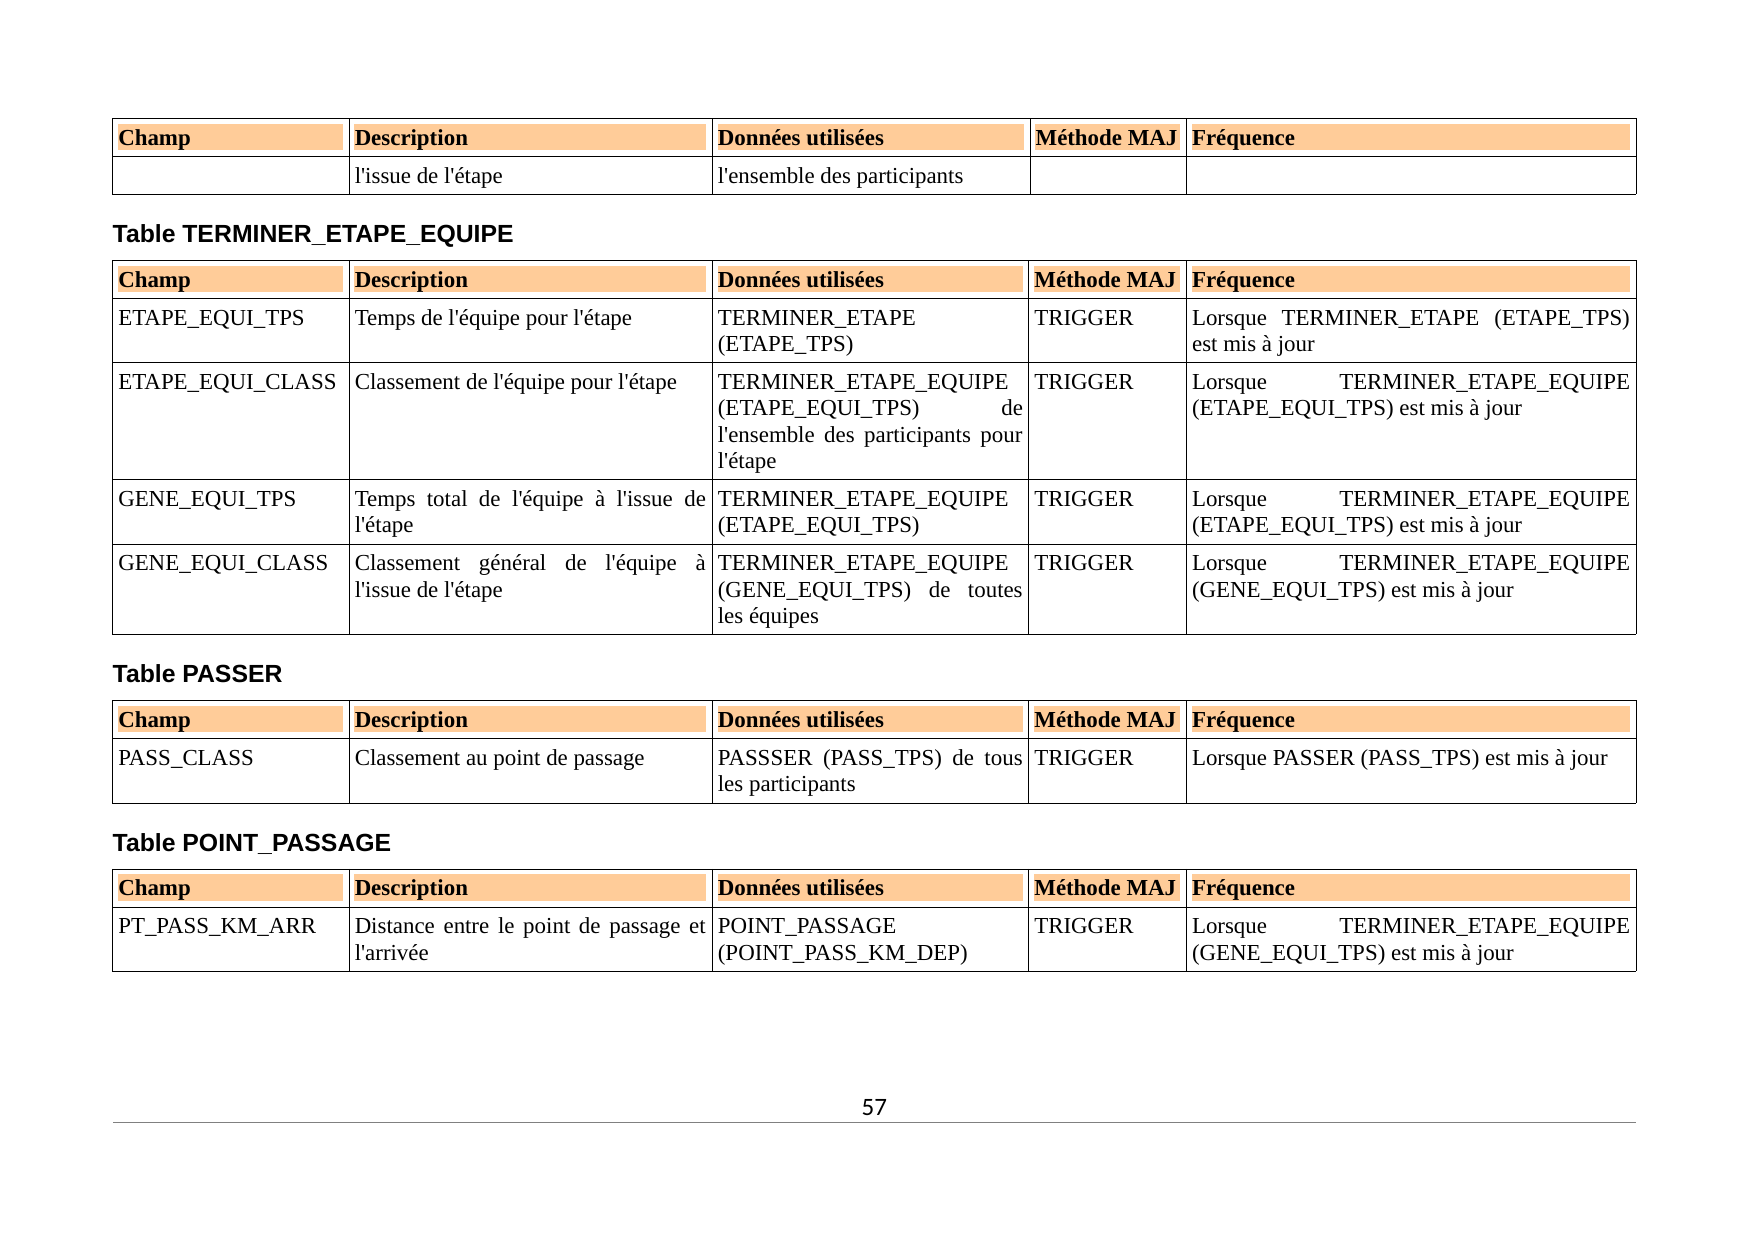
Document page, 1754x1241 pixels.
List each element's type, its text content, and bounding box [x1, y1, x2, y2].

table_header Fréquence [1187, 119, 1636, 156]
table_cell TRIGGER [1029, 739, 1186, 802]
table_cell PASS_CLASS [113, 739, 349, 802]
table_cell TRIGGER [1029, 299, 1186, 362]
table_header Description [350, 870, 712, 907]
table_cell TERMINER_ETAPE (ETAPE_TPS) [713, 299, 1028, 362]
table_cell ETAPE_EQUI_CLASS [113, 363, 349, 479]
table_header Méthode MAJ [1031, 119, 1186, 156]
table_cell TRIGGER [1029, 545, 1186, 634]
table_cell Classement général de l'équipe à l'issue de l'étape [350, 545, 712, 634]
table_header Fréquence [1187, 701, 1636, 738]
table_header Description [350, 261, 712, 298]
table_header Méthode MAJ [1029, 701, 1186, 738]
table_cell PASSSER (PASS_TPS) de tous les participants [713, 739, 1028, 802]
table_cell Lorsque PASSER (PASS_TPS) est mis à jour [1187, 739, 1636, 802]
table_header Méthode MAJ [1029, 870, 1186, 907]
table_header Méthode MAJ [1029, 261, 1186, 298]
table_cell TERMINER_ETAPE_EQUIPE (GENE_EQUI_TPS) de toutes les équipes [713, 545, 1028, 634]
table_header Champ [113, 261, 349, 298]
table_header Données utilisées [713, 701, 1028, 738]
subtitle Table PASSER [112, 659, 1636, 688]
table_cell TRIGGER [1029, 480, 1186, 543]
table_cell Lorsque TERMINER_ETAPE_EQUIPE (GENE_EQUI_TPS) est mis à jour [1187, 908, 1636, 971]
table_cell l'ensemble des participants [713, 157, 1030, 194]
table_header Données utilisées [713, 261, 1028, 298]
table_header Fréquence [1187, 261, 1636, 298]
table_cell Lorsque TERMINER_ETAPE_EQUIPE (ETAPE_EQUI_TPS) est mis à jour [1187, 363, 1636, 479]
table_cell GENE_EQUI_TPS [113, 480, 349, 543]
table_cell Lorsque TERMINER_ETAPE_EQUIPE (ETAPE_EQUI_TPS) est mis à jour [1187, 480, 1636, 543]
table_header Données utilisées [713, 870, 1028, 907]
table_header Données utilisées [713, 119, 1030, 156]
table_cell Classement au point de passage [350, 739, 712, 802]
table_cell POINT_PASSAGE (POINT_PASS_KM_DEP) [713, 908, 1028, 971]
table_header Description [350, 119, 712, 156]
table_cell l'issue de l'étape [350, 157, 712, 194]
table_cell Temps total de l'équipe à l'issue de l'étape [350, 480, 712, 543]
table_header Description [350, 701, 712, 738]
table_cell Distance entre le point de passage et l'arrivée [350, 908, 712, 971]
table_cell Lorsque TERMINER_ETAPE_EQUIPE (GENE_EQUI_TPS) est mis à jour [1187, 545, 1636, 634]
table_cell TERMINER_ETAPE_EQUIPE (ETAPE_EQUI_TPS) [713, 480, 1028, 543]
table_cell [1187, 157, 1636, 194]
table_cell ETAPE_EQUI_TPS [113, 299, 349, 362]
table_header Champ [113, 119, 349, 156]
table_cell PT_PASS_KM_ARR [113, 908, 349, 971]
table_cell TRIGGER [1029, 908, 1186, 971]
subtitle Table TERMINER_ETAPE_EQUIPE [112, 219, 1636, 248]
table_cell Classement de l'équipe pour l'étape [350, 363, 712, 479]
table_cell TERMINER_ETAPE_EQUIPE (ETAPE_EQUI_TPS) de l'ensemble des participants pour l'étape [713, 363, 1028, 479]
table_cell [113, 157, 349, 194]
table_header Champ [113, 870, 349, 907]
table_cell GENE_EQUI_CLASS [113, 545, 349, 634]
table_header Fréquence [1187, 870, 1636, 907]
table_cell Lorsque TERMINER_ETAPE (ETAPE_TPS) est mis à jour [1187, 299, 1636, 362]
table_cell Temps de l'équipe pour l'étape [350, 299, 712, 362]
table_cell [1031, 157, 1186, 194]
table_header Champ [113, 701, 349, 738]
subtitle Table POINT_PASSAGE [112, 828, 1636, 856]
table_cell TRIGGER [1029, 363, 1186, 479]
